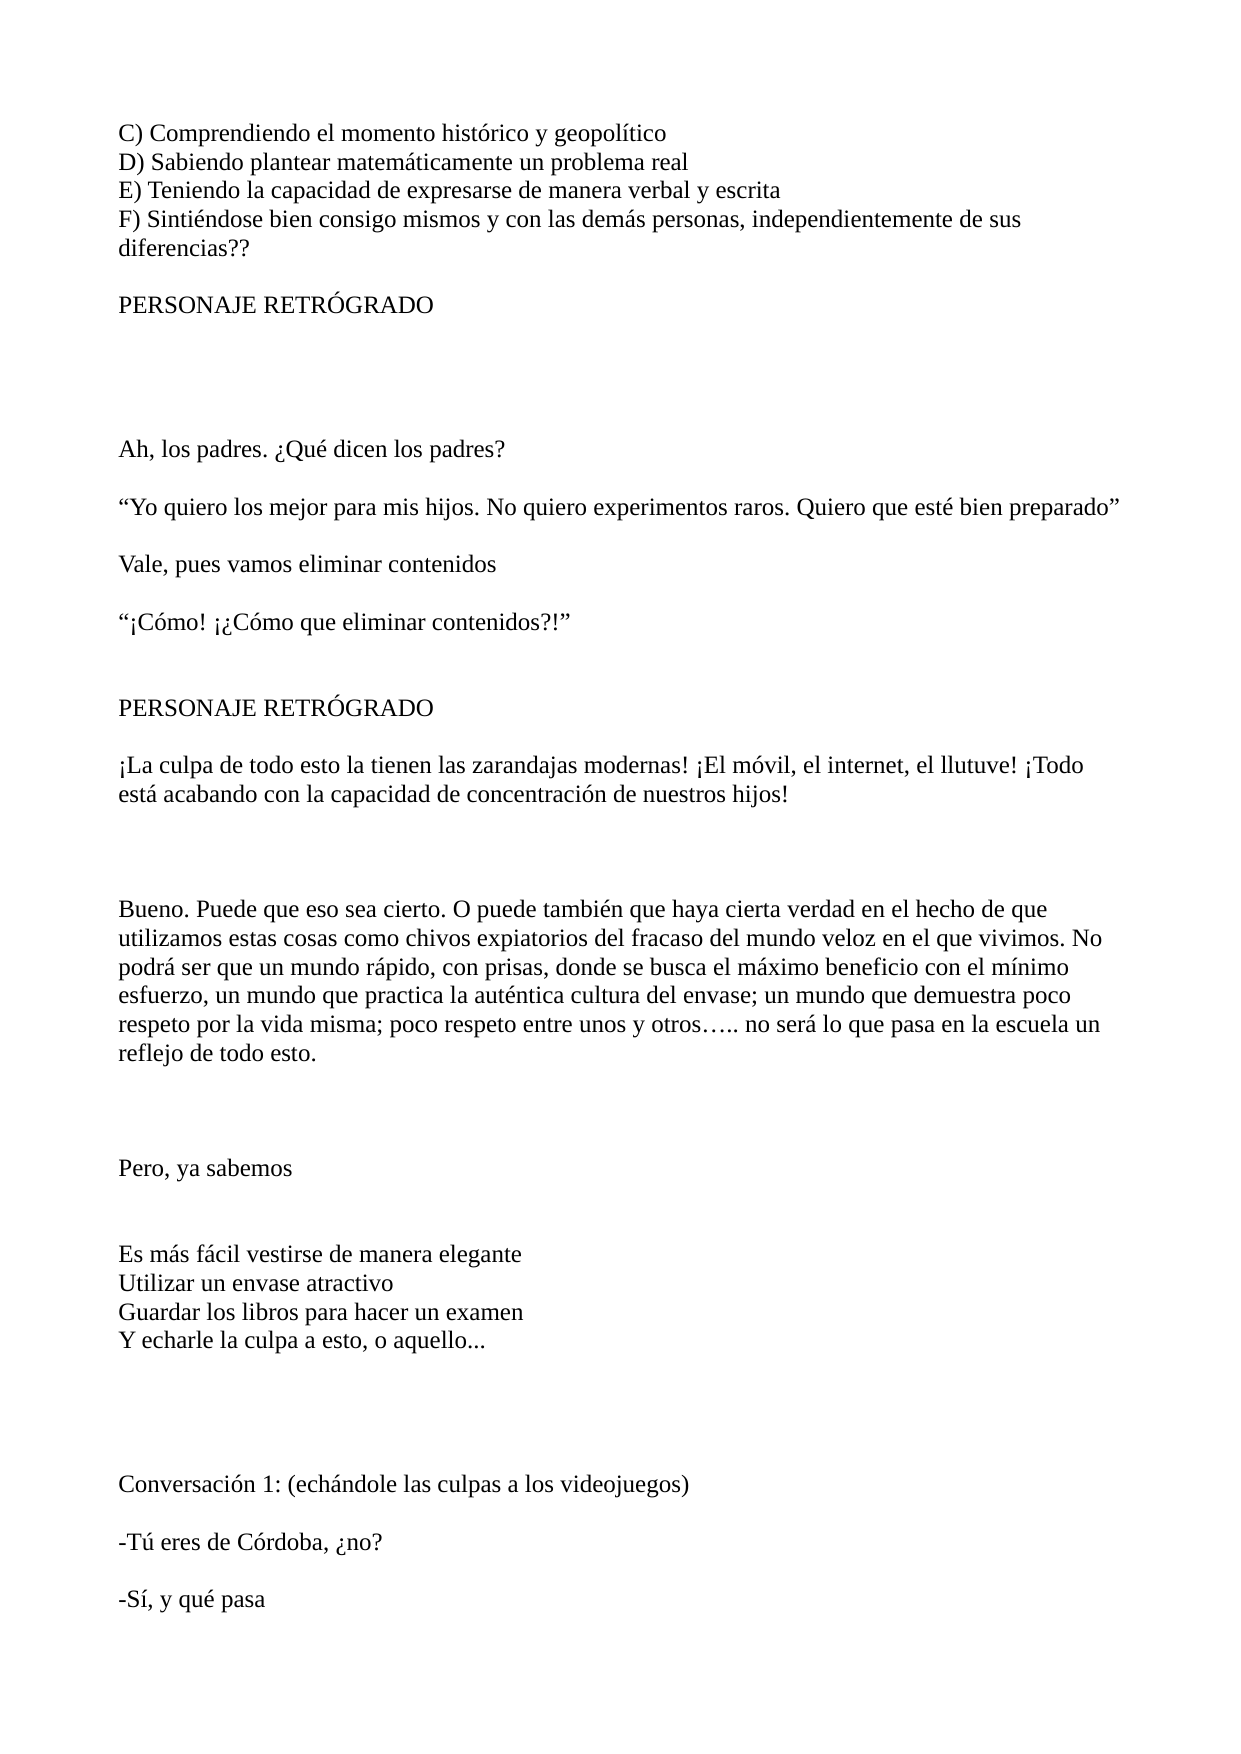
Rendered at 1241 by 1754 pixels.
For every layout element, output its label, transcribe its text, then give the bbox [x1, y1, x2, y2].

text Bueno. Puede que eso sea cierto. O puede también que haya cierta verdad en el hecho de que utilizamos estas cosas como chivos expiatorios del fracaso del mundo veloz en el que vivimos. No podrá ser que un mundo rápido, con prisas, donde se busca el máximo beneficio con el mínimo esfuerzo, un mundo que practica la auténtica cultura del envase; un mundo que demuestra poco respeto por la vida misma; poco respeto entre unos y otros….. no será lo que pasa en la escuela un reflejo de todo esto. [118, 894, 1122, 1067]
text E) Teniendo la capacidad de expresarse de manera verbal y escrita [118, 176, 1122, 204]
text Guardar los libros para hacer un examen [118, 1297, 1122, 1326]
text F) Sintiéndose bien consigo mismos y con las demás personas, independientemente de sus diferencias?? [118, 204, 1122, 262]
text C) Comprendiendo el momento histórico y geopolítico [118, 118, 1122, 147]
text Y echarle la culpa a esto, o aquello... [118, 1326, 1122, 1354]
text “¡Cómo! ¡¿Cómo que eliminar contenidos?!” [118, 607, 1122, 636]
text Ah, los padres. ¿Qué dicen los padres? [118, 434, 1122, 463]
text D) Sabiendo plantear matemáticamente un problema real [118, 147, 1122, 176]
text ¡La culpa de todo esto la tienen las zarandajas modernas! ¡El móvil, el internet, el llutuve! ¡Todo está acabando con la capacidad de concentración de nuestros hijos! [118, 751, 1122, 808]
text Es más fácil vestirse de manera elegante [118, 1239, 1122, 1268]
text Vale, pues vamos eliminar contenidos [118, 549, 1122, 578]
text Utilizar un envase atractivo [118, 1268, 1122, 1297]
text Pero, ya sabemos [118, 1153, 1122, 1182]
text -Sí, y qué pasa [118, 1584, 1122, 1613]
text -Tú eres de Córdoba, ¿no? [118, 1527, 1122, 1556]
text Conversación 1: (echándole las culpas a los videojuegos) [118, 1469, 1122, 1498]
text PERSONAJE RETRÓGRADO [118, 291, 1122, 319]
text PERSONAJE RETRÓGRADO [118, 693, 1122, 722]
text “Yo quiero los mejor para mis hijos. No quiero experimentos raros. Quiero que esté bien preparado” [118, 492, 1122, 521]
